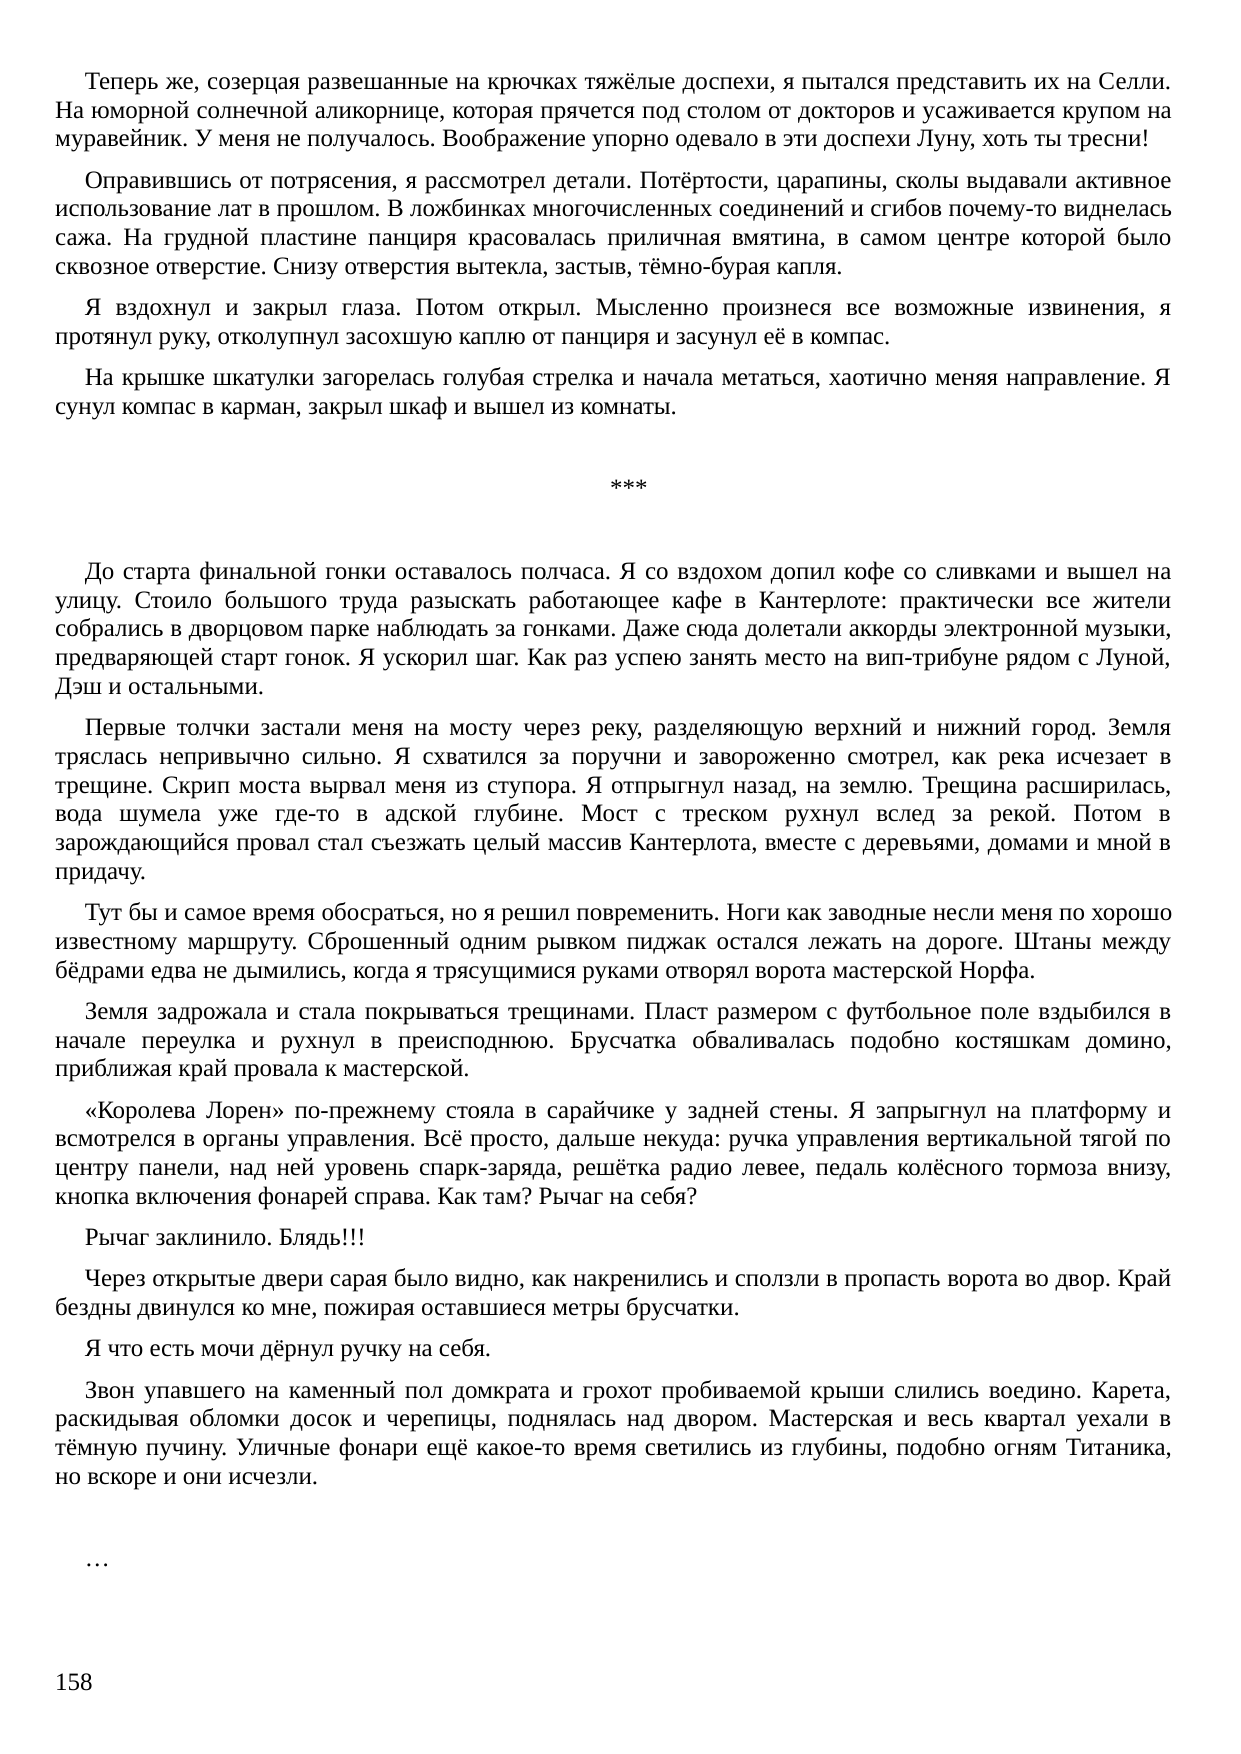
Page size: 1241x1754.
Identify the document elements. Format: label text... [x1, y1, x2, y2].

text Тут бы и самое время обосраться, но я решил повременить. Ноги как заводные несли меня по хорошо известному маршруту. Сброшенный одним рывком пиджак остался лежать на дороге. Штаны между бёдрами едва не дымились, когда я трясущимися руками отворял ворота мастерской Норфа. [55, 897, 1173, 983]
text Я что есть мочи дёрнул ручку на себя. [55, 1333, 1173, 1362]
text На крышке шкатулки загорелась голубая стрелка и начала метаться, хаотично меняя направление. Я сунул компас в карман, закрыл шкаф и вышел из комнаты. [55, 362, 1173, 420]
text … [55, 1543, 1173, 1572]
text Оправившись от потрясения, я рассмотрел детали. Потёртости, царапины, сколы выдавали активное использование лат в прошлом. В ложбинках многочисленных соединений и сгибов почему-то виднелась сажа. На грудной пластине панциря красовалась приличная вмятина, в самом центре которой было сквозное отверстие. Снизу отверстия вытекла, застыв, тёмно-бурая капля. [55, 165, 1173, 280]
text Рычаг заклинило. Блядь!!! [55, 1222, 1173, 1251]
text Через открытые двери сарая было видно, как накренились и сползли в пропасть ворота во двор. Край бездны двинулся ко мне, пожирая оставшиеся метры брусчатки. [55, 1263, 1173, 1321]
text До старта финальной гонки оставалось полчаса. Я со вздохом допил кофе со сливками и вышел на улицу. Стоило большого труда разыскать работающее кафе в Кантерлоте: практически все жители собрались в дворцовом парке наблюдать за гонками. Даже сюда долетали аккорды электронной музыки, предваряющей старт гонок. Я ускорил шаг. Как раз успею занять место на вип-трибуне рядом с Луной, Дэш и остальными. [55, 556, 1173, 700]
text *** [55, 473, 1173, 502]
text Звон упавшего на каменный пол домкрата и грохот пробиваемой крыши слились воедино. Карета, раскидывая обломки досок и черепицы, поднялась над двором. Мастерская и весь квартал уехали в тёмную пучину. Уличные фонари ещё какое-то время светились из глубины, подобно огням Титаника, но вскоре и они исчезли. [55, 1375, 1173, 1490]
text Я вздохнул и закрыл глаза. Потом открыл. Мысленно произнеся все возможные извинения, я протянул руку, отколупнул засохшую каплю от панциря и засунул её в компас. [55, 292, 1173, 350]
text Земля задрожала и стала покрываться трещинами. Пласт размером с футбольное поле вздыбился в начале переулка и рухнул в преисподнюю. Брусчатка обваливалась подобно костяшкам домино, приближая край провала к мастерской. [55, 996, 1173, 1082]
text «Королева Лорен» по-прежнему стояла в сарайчике у задней стены. Я запрыгнул на платформу и всмотрелся в органы управления. Всё просто, дальше некуда: ручка управления вертикальной тягой по центру панели, над ней уровень спарк-заряда, решётка радио левее, педаль колёсного тормоза внизу, кнопка включения фонарей справа. Как там? Рычаг на себя? [55, 1095, 1173, 1210]
text Теперь же, созерцая развешанные на крючках тяжёлые доспехи, я пытался представить их на Селли. На юморной солнечной аликорнице, которая прячется под столом от докторов и усаживается крупом на муравейник. У меня не получалось. Воображение упорно одевало в эти доспехи Луну, хоть ты тресни! [55, 66, 1173, 152]
text Первые толчки застали меня на мосту через реку, разделяющую верхний и нижний город. Земля тряслась непривычно сильно. Я схватился за поручни и завороженно смотрел, как река исчезает в трещине. Скрип моста вырвал меня из ступора. Я отпрыгнул назад, на землю. Трещина расширилась, вода шумела уже где-то в адской глубине. Мост с треском рухнул вслед за рекой. Потом в зарождающийся провал стал съезжать целый массив Кантерлота, вместе с деревьями, домами и мной в придачу. [55, 712, 1173, 885]
